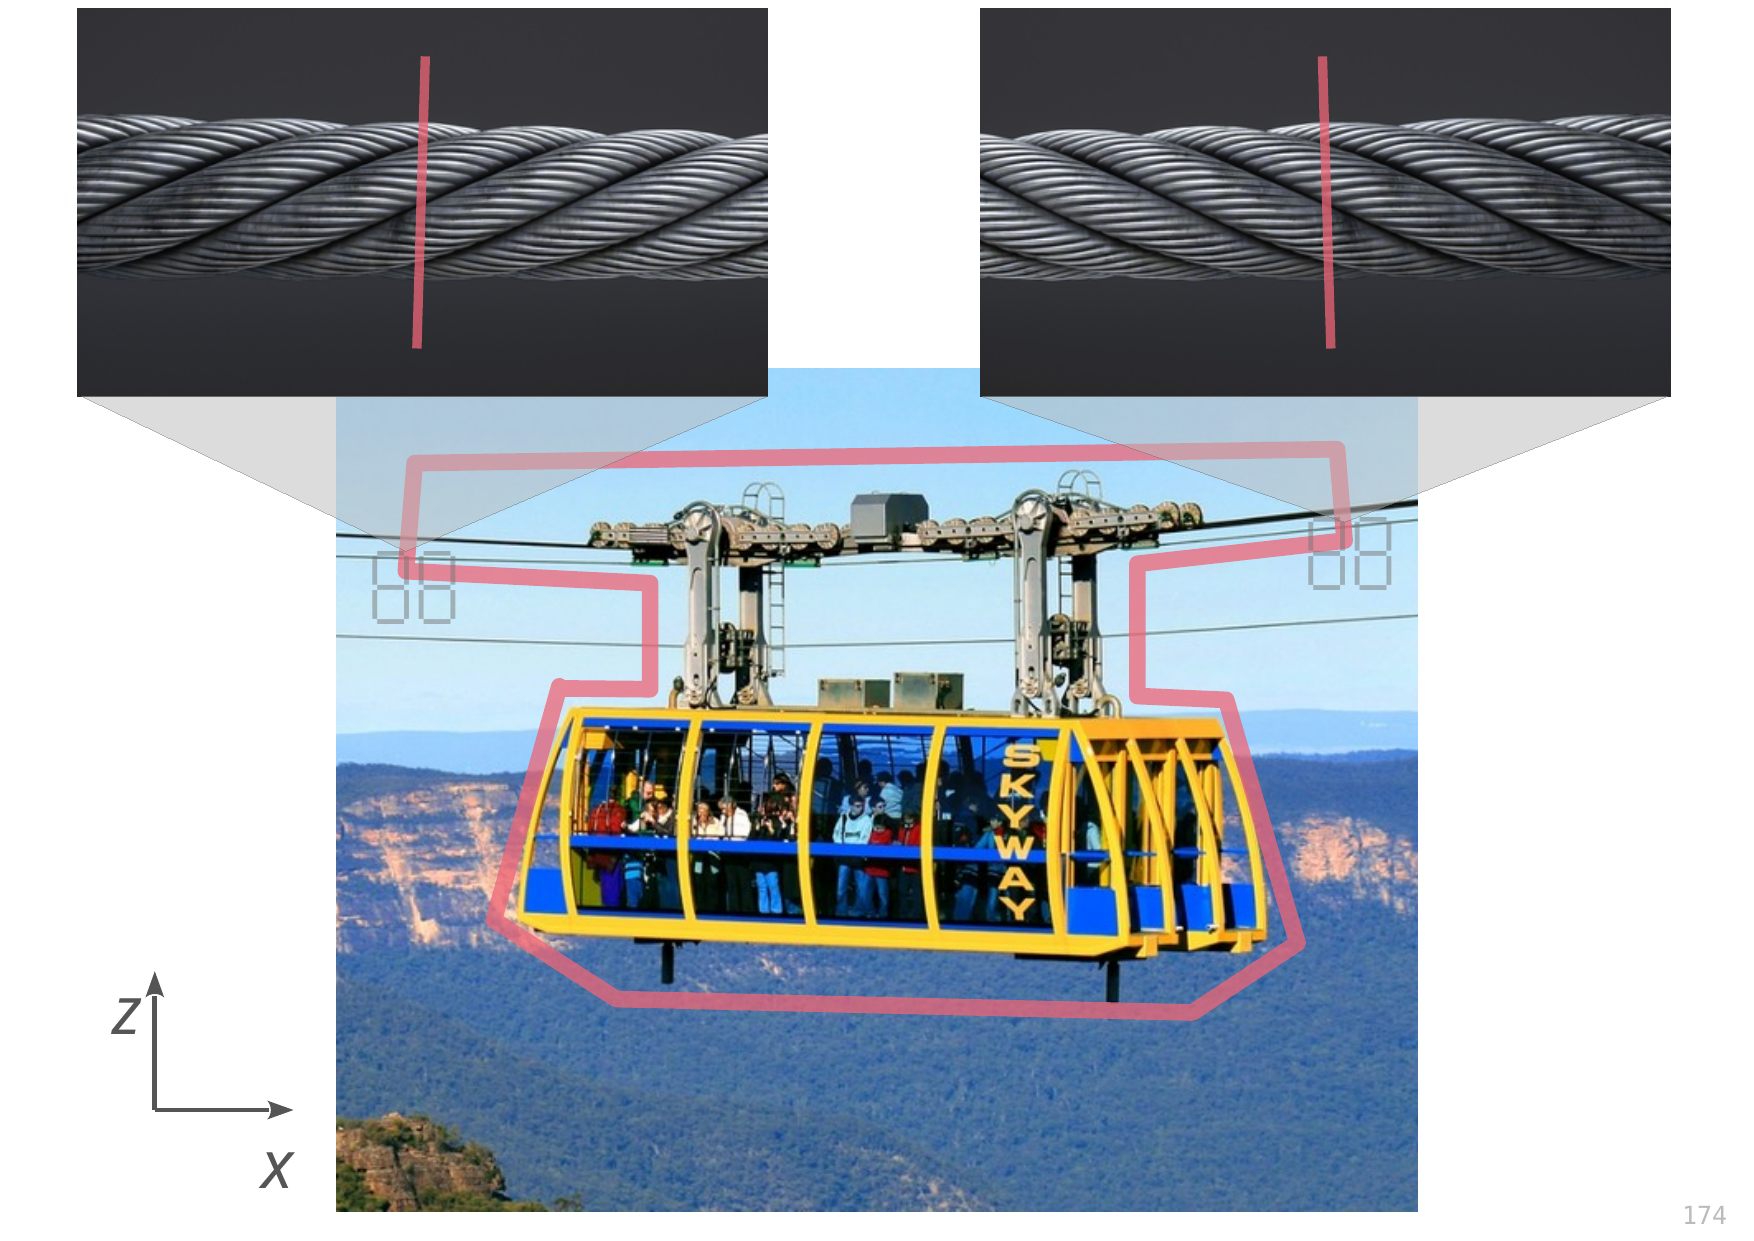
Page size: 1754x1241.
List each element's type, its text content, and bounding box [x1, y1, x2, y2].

picture [481, 461, 1287, 1004]
text_box x [246, 1101, 291, 1190]
picture [336, 494, 1418, 1213]
text_box  [1286, 462, 1417, 588]
picture [77, 8, 1671, 451]
text_box  [350, 496, 481, 622]
text_box z [97, 946, 143, 1036]
text_box [81, 396, 768, 525]
text_box [982, 396, 1668, 502]
